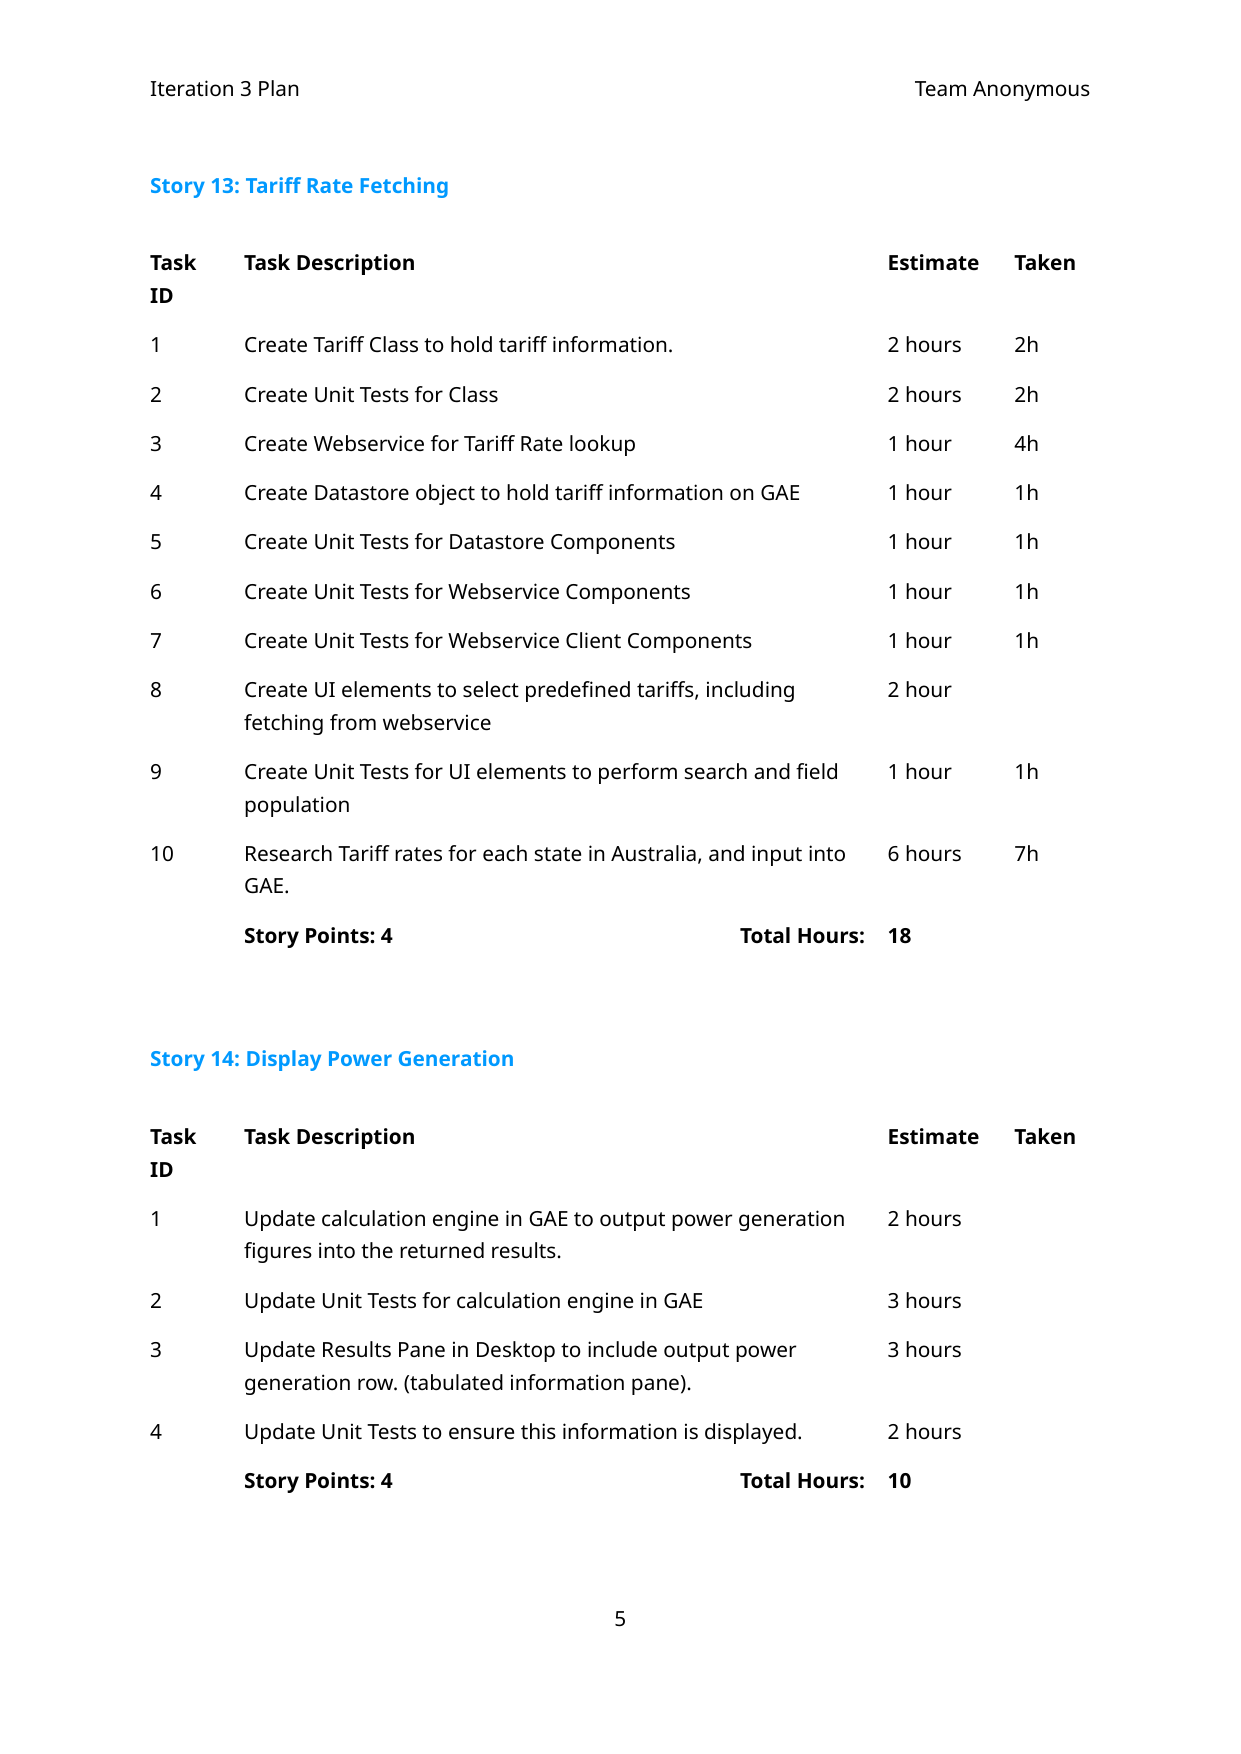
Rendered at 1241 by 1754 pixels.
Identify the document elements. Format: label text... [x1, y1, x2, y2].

table_cell 10 [876, 1466, 1003, 1516]
subtitle Story 13: Tariff Rate Fetching [150, 171, 1090, 199]
table_cell Update Unit Tests for calculation engine in GAE [233, 1286, 876, 1335]
table_cell Create Unit Tests for Class [233, 380, 876, 429]
table_cell 6 hours [876, 839, 1003, 921]
table_cell Create UI elements to select predefined tariffs, including fetching from webservice [233, 675, 876, 757]
table_cell Create Tariff Class to hold tariff information. [233, 330, 876, 380]
table_cell 10 [139, 839, 233, 921]
table_cell 1 [139, 1204, 233, 1286]
table_cell 1 [139, 330, 233, 380]
table_cell 2 hours [876, 1204, 1003, 1286]
table_cell 4 [139, 478, 233, 527]
table_cell 1 hour [876, 626, 1003, 675]
table_cell Research Tariff rates for each state in Australia, and input into GAE. [233, 839, 876, 921]
table_cell [1003, 1417, 1096, 1466]
table_cell 2h [1003, 380, 1096, 429]
subtitle Story 14: Display Power Generation [150, 1044, 1090, 1073]
table_cell 4 [139, 1417, 233, 1466]
table_cell [139, 1466, 233, 1516]
table_cell 1h [1003, 528, 1096, 577]
table_cell Update calculation engine in GAE to output power generation figures into the returned results. [233, 1204, 876, 1286]
table_header Taken [1003, 1122, 1096, 1204]
table_cell 2 [139, 380, 233, 429]
table_cell Update Results Pane in Desktop to include output power generation row. (tabulated information pane). [233, 1335, 876, 1417]
table_cell 3 [139, 429, 233, 478]
table_cell Create Unit Tests for Datastore Components [233, 528, 876, 577]
table_cell Update Unit Tests to ensure this information is displayed. [233, 1417, 876, 1466]
table_cell 2 hours [876, 330, 1003, 380]
table_cell Create Unit Tests for UI elements to perform search and field population [233, 757, 876, 839]
table_cell 1 hour [876, 528, 1003, 577]
table_cell Story Points: 4 Total Hours: [233, 921, 876, 970]
table_header Task ID [139, 1122, 233, 1204]
table_cell 18 [876, 921, 1003, 970]
table_cell 1h [1003, 757, 1096, 839]
table_cell Create Unit Tests for Webservice Client Components [233, 626, 876, 675]
table_cell 2 [139, 1286, 233, 1335]
table_cell 2 hours [876, 1417, 1003, 1466]
table_header Taken [1003, 249, 1096, 330]
table_cell 7h [1003, 839, 1096, 921]
table_cell 8 [139, 675, 233, 757]
table_cell [1003, 921, 1096, 970]
table_cell 1 hour [876, 478, 1003, 527]
table_header Task Description [233, 249, 876, 330]
table_cell 2 hours [876, 380, 1003, 429]
table_cell 1h [1003, 478, 1096, 527]
table_header Estimate [876, 249, 1003, 330]
table_cell 1 hour [876, 577, 1003, 626]
table_cell Create Webservice for Tariff Rate lookup [233, 429, 876, 478]
table_cell Story Points: 4 Total Hours: [233, 1466, 876, 1516]
table_cell Create Unit Tests for Webservice Components [233, 577, 876, 626]
table_cell 6 [139, 577, 233, 626]
table_cell 7 [139, 626, 233, 675]
table_cell 1h [1003, 577, 1096, 626]
table_cell Create Datastore object to hold tariff information on GAE [233, 478, 876, 527]
table_cell 1 hour [876, 429, 1003, 478]
table_cell 1h [1003, 626, 1096, 675]
table_cell 5 [139, 528, 233, 577]
table_cell 9 [139, 757, 233, 839]
table_cell 2h [1003, 330, 1096, 380]
table_cell [139, 921, 233, 970]
table_header Estimate [876, 1122, 1003, 1204]
table_cell 3 [139, 1335, 233, 1417]
table_cell [1003, 1286, 1096, 1335]
table_cell 3 hours [876, 1335, 1003, 1417]
table_cell 2 hour [876, 675, 1003, 757]
table_cell 1 hour [876, 757, 1003, 839]
table_cell 4h [1003, 429, 1096, 478]
table_cell [1003, 675, 1096, 757]
table_header Task Description [233, 1122, 876, 1204]
table_cell 3 hours [876, 1286, 1003, 1335]
table_cell [1003, 1335, 1096, 1417]
table_header Task ID [139, 249, 233, 330]
table_cell [1003, 1204, 1096, 1286]
table_cell [1003, 1466, 1096, 1516]
